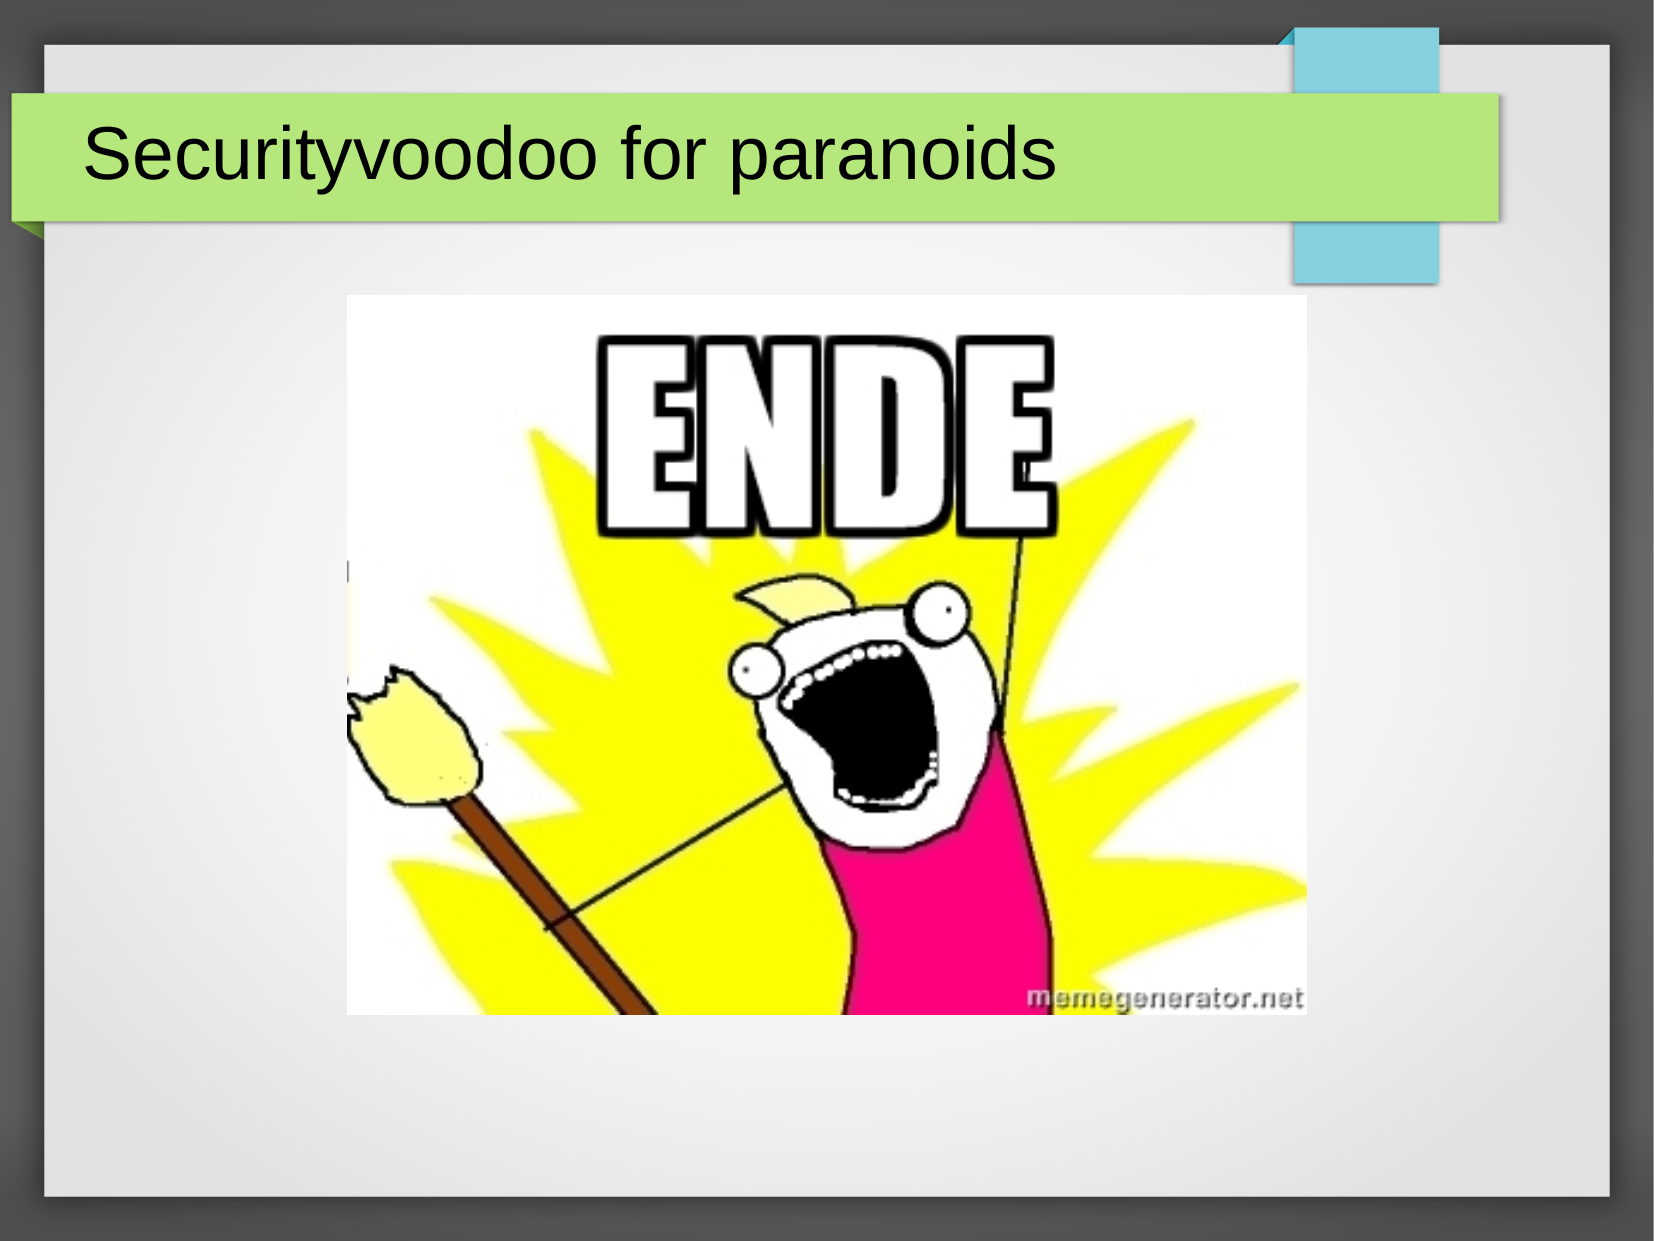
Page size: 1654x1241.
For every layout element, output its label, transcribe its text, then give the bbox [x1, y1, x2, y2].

picture [0, 0, 1654, 1241]
title Securityvoodoo for paranoids [82, 94, 1264, 213]
